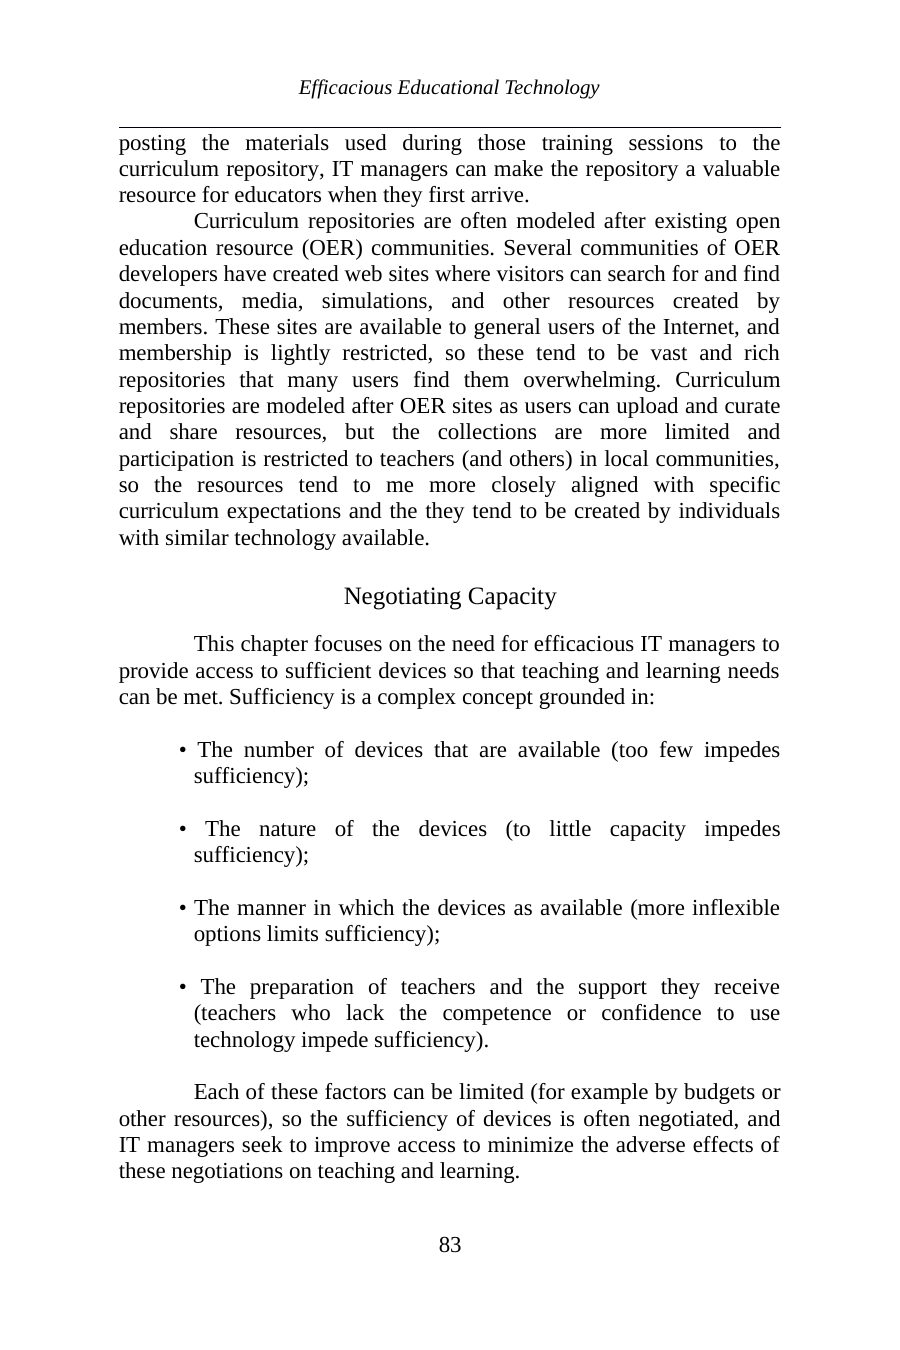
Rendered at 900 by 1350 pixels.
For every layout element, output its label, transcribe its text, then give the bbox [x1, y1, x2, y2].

text This chapter focuses on the need for efficacious IT managers to provide access to sufficient devices so that teaching and learning needs can be met. Sufficiency is a complex concept grounded in: [118, 630, 781, 709]
text • The nature of the devices (to little capacity impedes sufficiency); [178, 815, 781, 868]
text Each of these factors can be limited (for example by budgets or other resources), so the sufficiency of devices is often negotiated, and IT managers seek to improve access to minimize the adverse effects of these negotiations on teaching and learning. [118, 1078, 781, 1184]
text • The number of devices that are available (too few impedes sufficiency); [178, 736, 781, 788]
subtitle Negotiating Capacity [118, 581, 781, 609]
text Curriculum repositories are often modeled after existing open education resource (OER) communities. Several communities of OER developers have created web sites where visitors can search for and find documents, media, simulations, and other resources created by members. These sites are available to general users of the Internet, and membership is lightly restricted, so these tend to be vast and rich repositories that many users find them overwhelming. Curriculum repositories are modeled after OER sites as users can upload and curate and share resources, but the collections are more limited and participation is restricted to teachers (and others) in local communities, so the resources tend to me more closely aligned with specific curriculum expectations and the they tend to be created by individuals with similar technology available. [118, 208, 781, 550]
text • The manner in which the devices as available (more inflexible options limits sufficiency); [178, 894, 781, 947]
text posting the materials used during those training sessions to the curriculum repository, IT managers can make the repository a valuable resource for educators when they first arrive. [118, 128, 781, 208]
text • The preparation of teachers and the support they receive (teachers who lack the competence or confidence to use technology impede sufficiency). [178, 973, 781, 1052]
